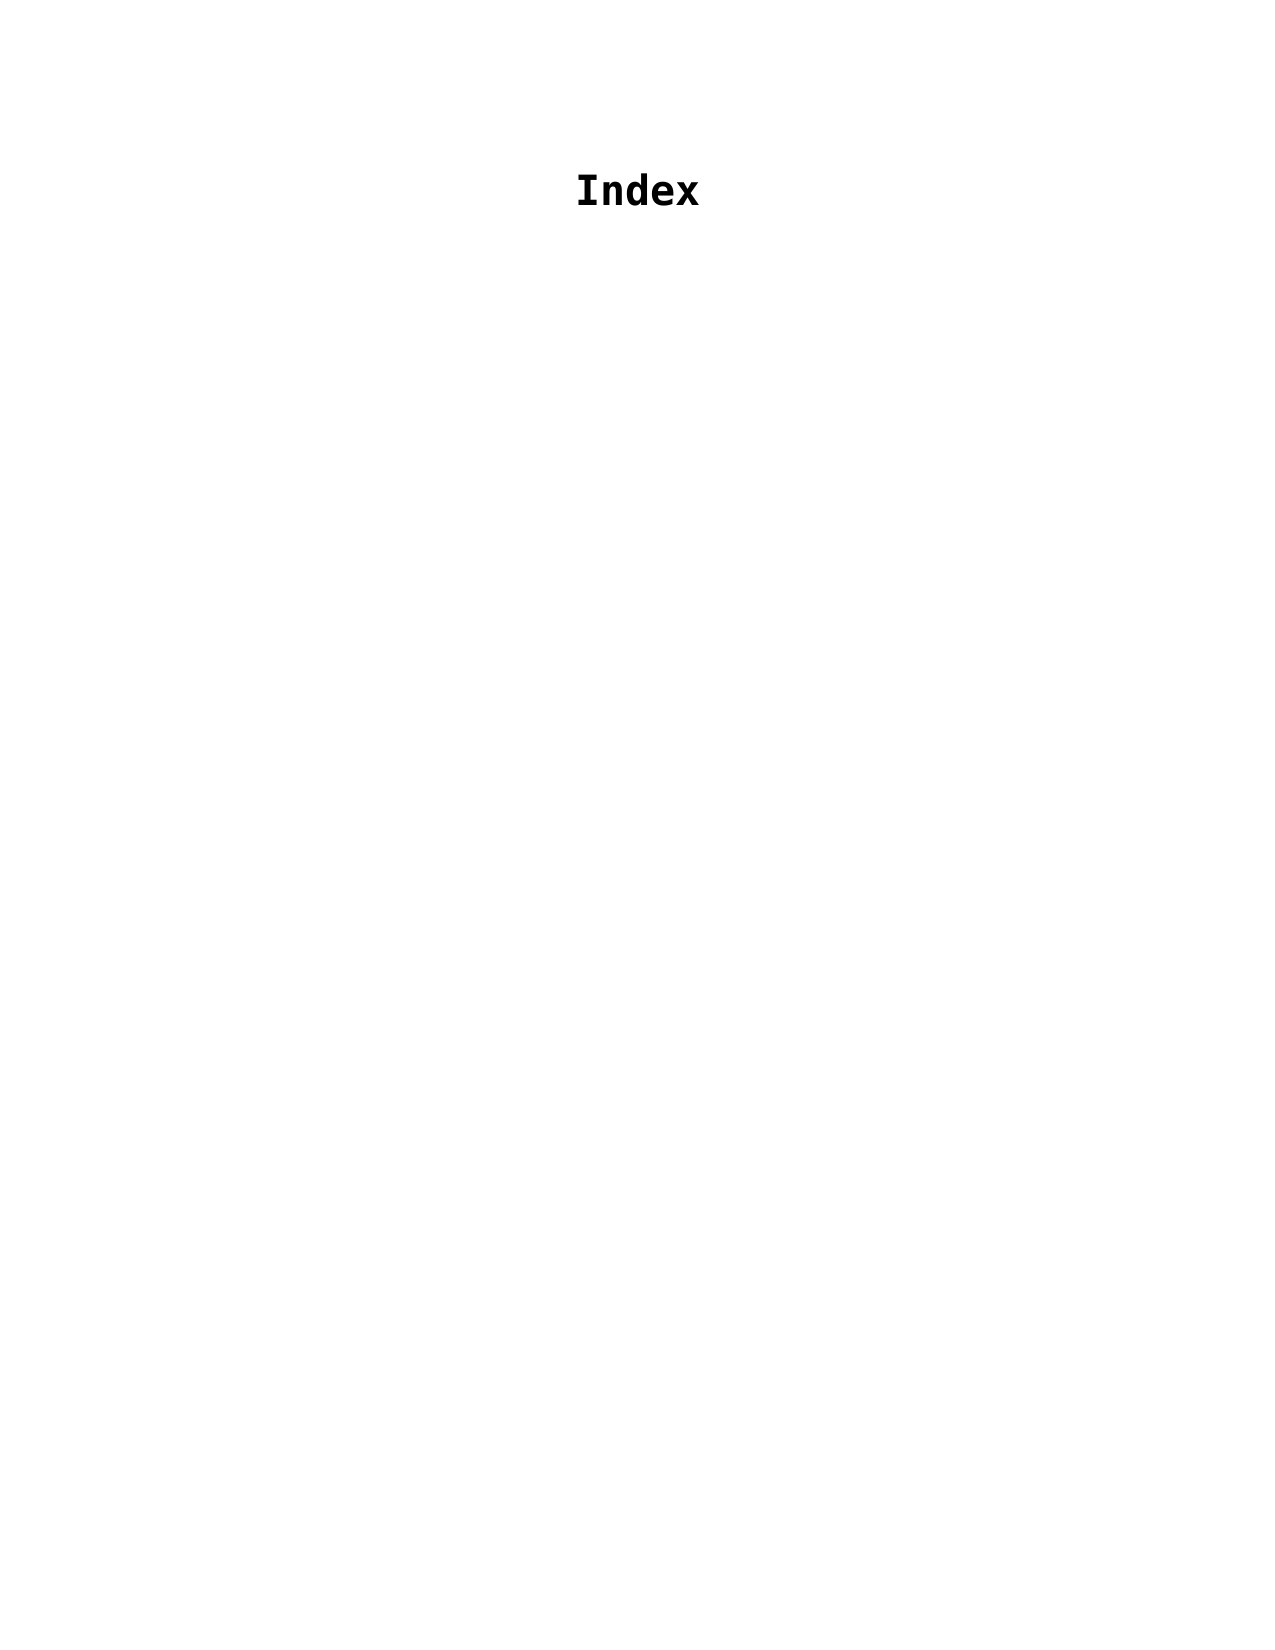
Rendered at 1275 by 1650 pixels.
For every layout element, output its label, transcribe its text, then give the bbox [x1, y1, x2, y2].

text Index [118, 167, 1157, 215]
